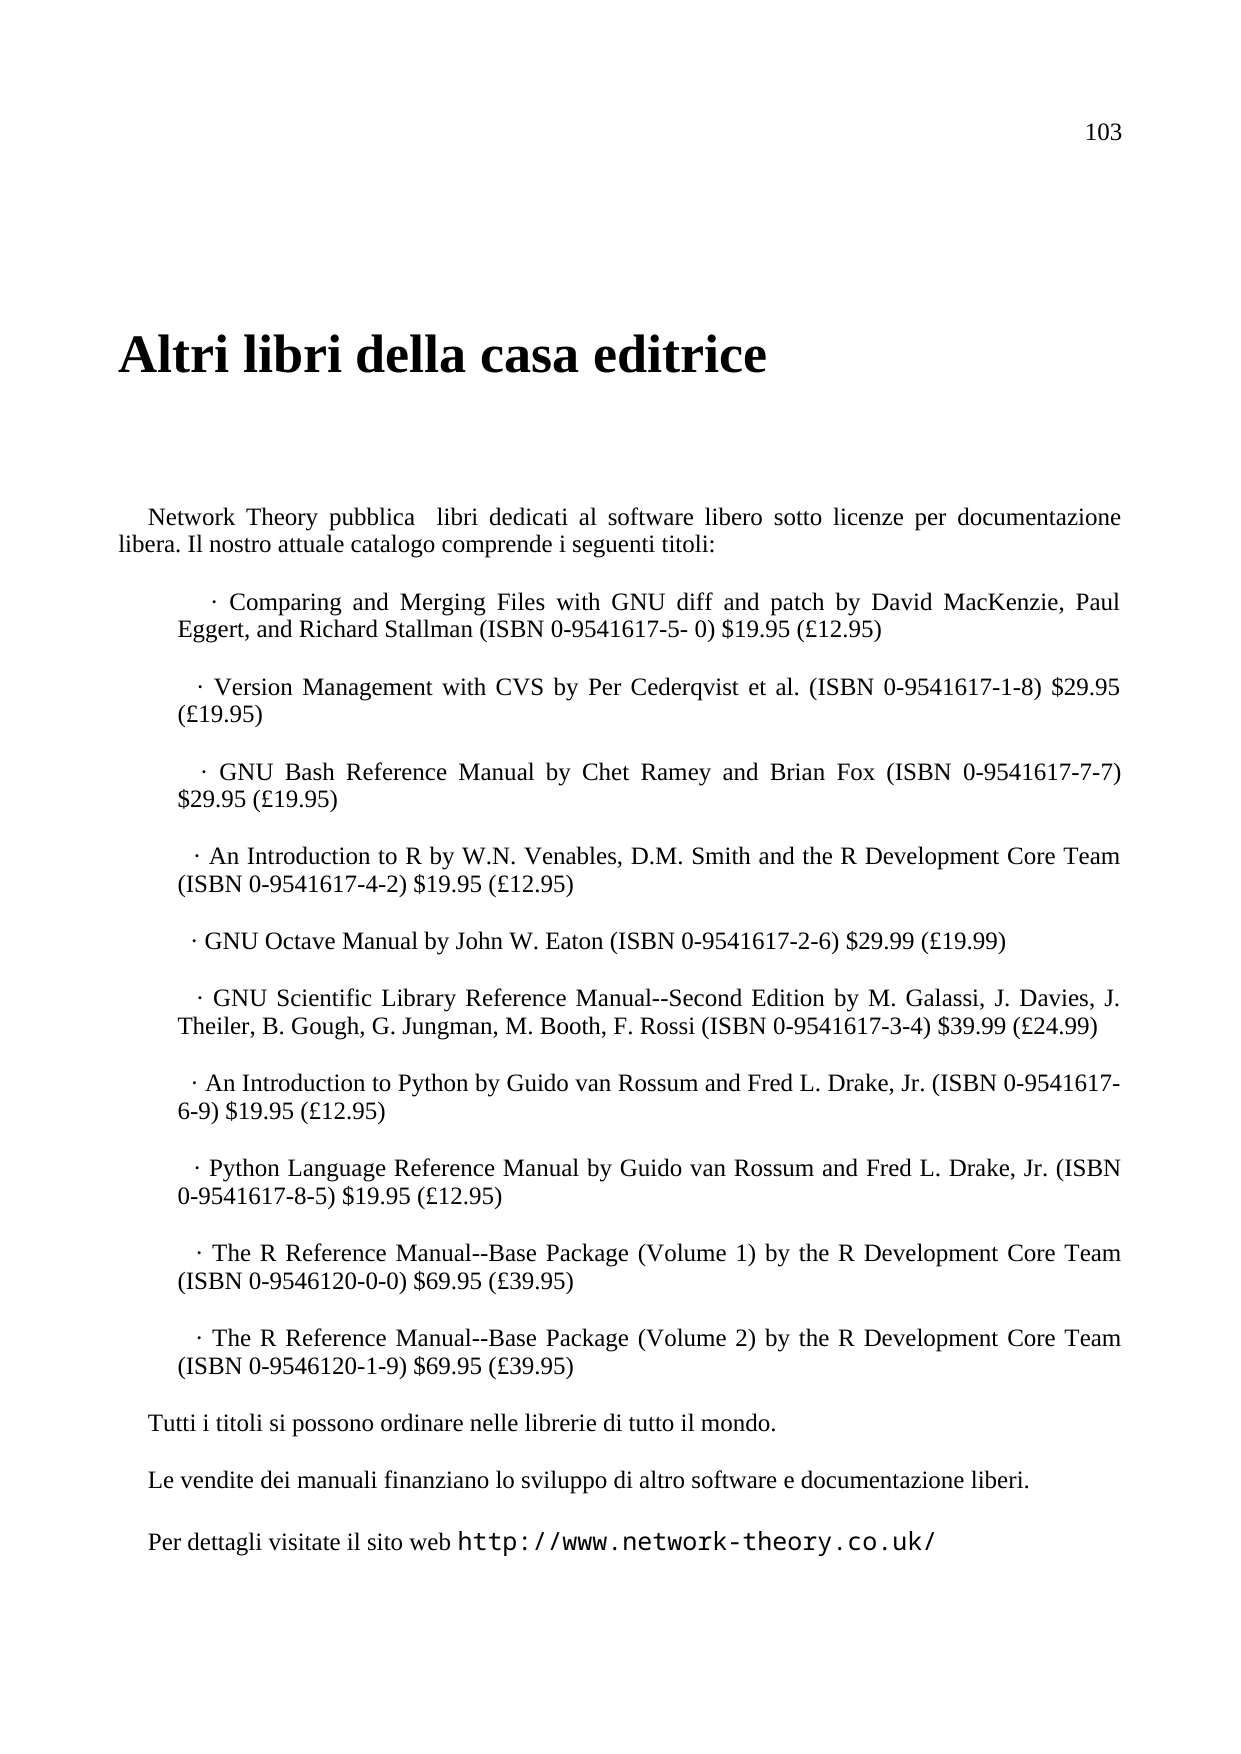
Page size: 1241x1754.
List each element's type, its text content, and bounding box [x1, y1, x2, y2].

text · The R Reference Manual--Base Package (Volume 2) by the R Development Core Team (ISBN 0-9546120-1-9) $69.95 (£39.95) [177, 1324, 1122, 1379]
text Tutti i titoli si possono ordinare nelle librerie di tutto il mondo. [118, 1409, 1122, 1437]
text · An Introduction to R by W.N. Venables, D.M. Smith and the R Development Core Team (ISBN 0-9541617-4-2) $19.95 (£12.95) [177, 842, 1122, 898]
text · Python Language Reference Manual by Guido van Rossum and Fred L. Drake, Jr. (ISBN 0-9541617-8-5) $19.95 (£12.95) [177, 1154, 1122, 1210]
text · Version Management with CVS by Per Cederqvist et al. (ISBN 0-9541617-1-8) $29.95 (£19.95) [177, 673, 1122, 728]
text Per dettagli visitate il sito web http://www.network-theory.co.uk/ [118, 1523, 1122, 1557]
text Network Theory pubblica libri dedicati al software libero sotto licenze per documentazione libera. Il nostro attuale catalogo comprende i seguenti titoli: [118, 503, 1122, 558]
text · An Introduction to Python by Guido van Rossum and Fred L. Drake, Jr. (ISBN 0-9541617-6-9) $19.95 (£12.95) [177, 1069, 1122, 1125]
text · Comparing and Merging Files with GNU diff and patch by David MacKenzie, Paul Eggert, and Richard Stallman (ISBN 0-9541617-5- 0) $19.95 (£12.95) [177, 588, 1122, 643]
text · GNU Scientific Library Reference Manual--Second Edition by M. Galassi, J. Davies, J. Theiler, B. Gough, G. Jungman, M. Booth, F. Rossi (ISBN 0-9541617-3-4) $39.99 (£24.99) [177, 984, 1122, 1040]
text · GNU Bash Reference Manual by Chet Ramey and Brian Fox (ISBN 0-9541617-7-7) $29.95 (£19.95) [177, 758, 1122, 813]
text · The R Reference Manual--Base Package (Volume 1) by the R Development Core Team (ISBN 0-9546120-0-0) $69.95 (£39.95) [177, 1239, 1122, 1295]
text Le vendite dei manuali finanziano lo sviluppo di altro software e documentazione liberi. [118, 1466, 1122, 1494]
subtitle Altri libri della casa editrice [118, 324, 1122, 384]
text · GNU Octave Manual by John W. Eaton (ISBN 0-9541617-2-6) $29.99 (£19.99) [177, 927, 1122, 955]
